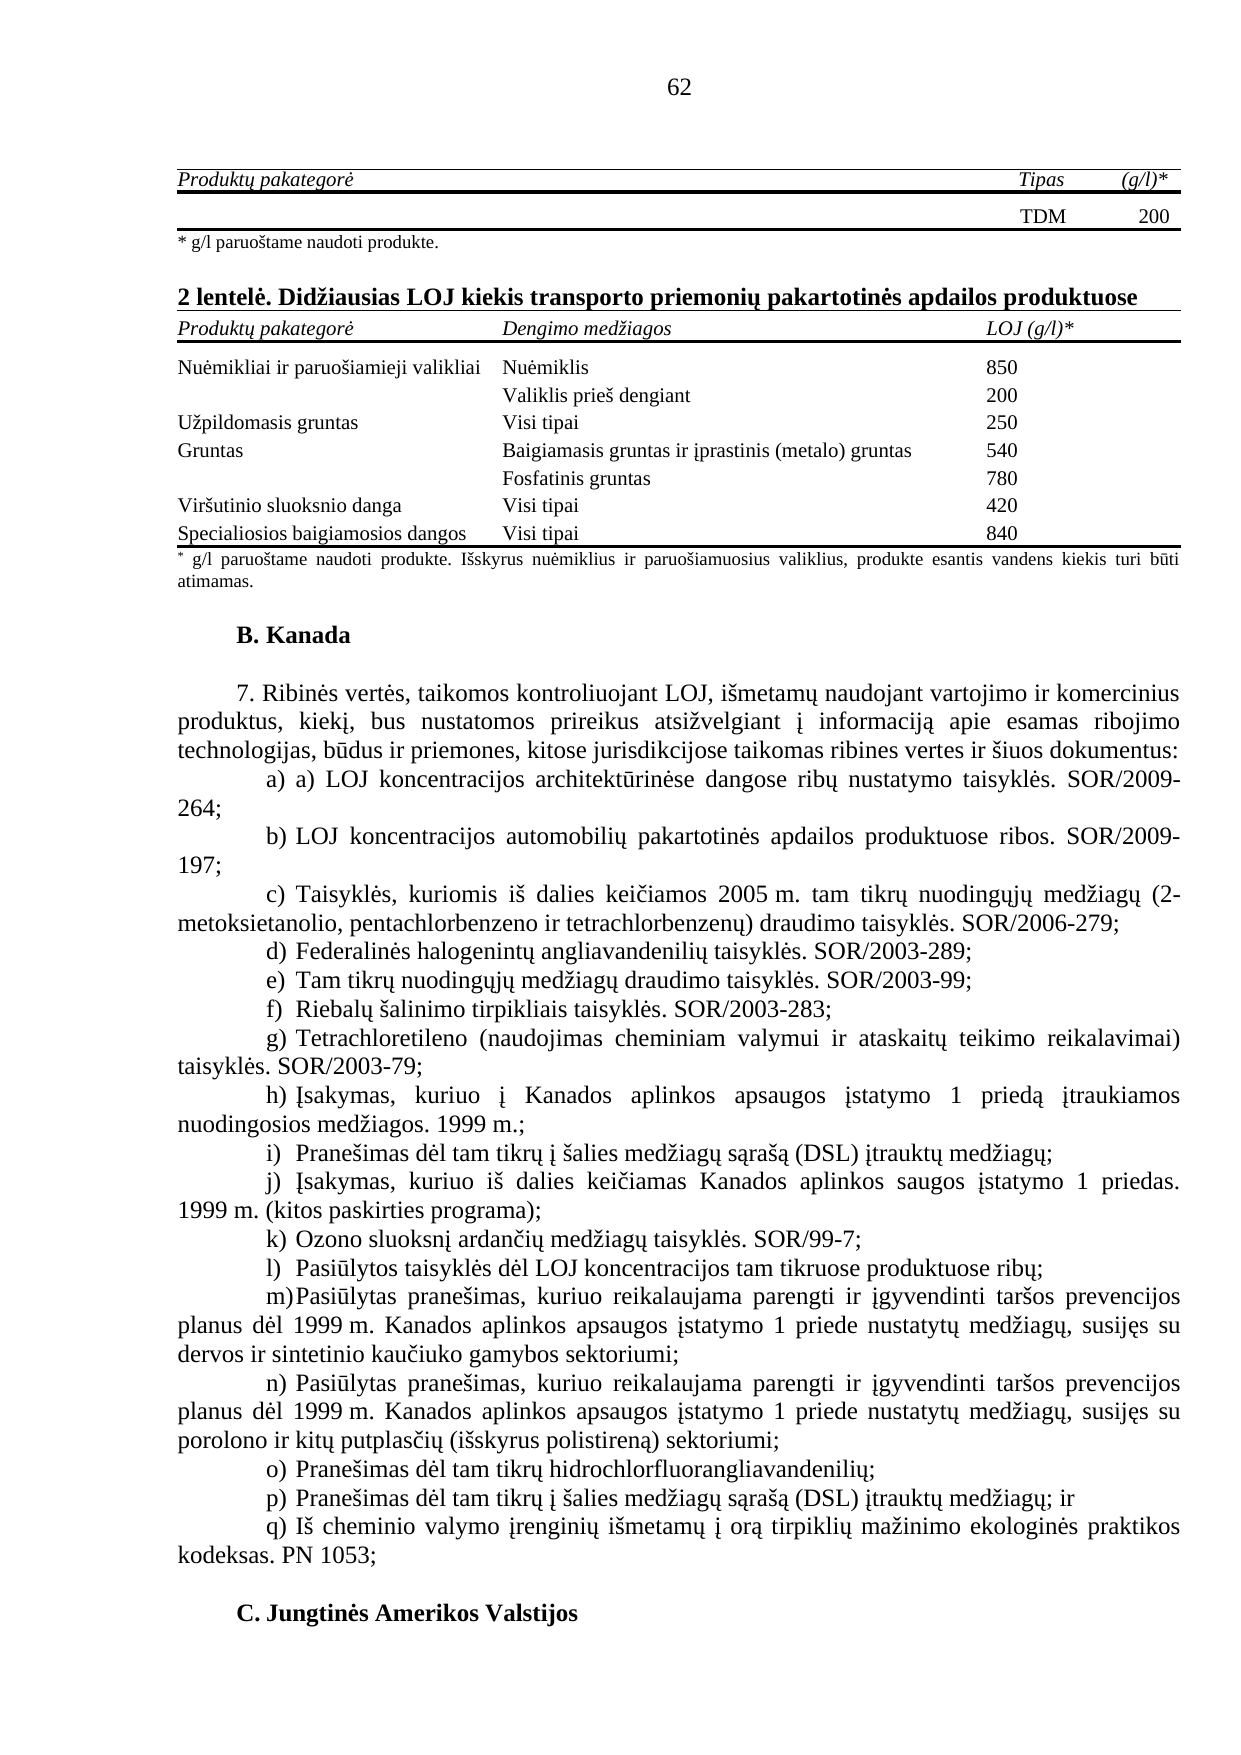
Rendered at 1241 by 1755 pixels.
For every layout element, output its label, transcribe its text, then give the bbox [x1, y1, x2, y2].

text i) Pranešimas dėl tam tikrų į šalies medžiagų sąrašą (DSL) įtrauktų medžiagų; [177, 1138, 1181, 1166]
table_cell Visi tipai [502, 407, 986, 434]
table_cell Visi tipai [502, 518, 986, 545]
text B. Kanada [236, 620, 1181, 649]
table_cell Specialiosios baigiamosios dangos [177, 518, 502, 545]
table_cell Užpildomasis gruntas [177, 407, 502, 434]
table_header Tipas [993, 170, 1078, 190]
table_cell Baigiamasis gruntas ir įprastinis (metalo) gruntas [502, 434, 986, 462]
table_cell [177, 343, 502, 351]
table_cell TDM [993, 202, 1078, 228]
table_cell Valiklis prieš dengiant [502, 379, 986, 407]
text 7. Ribinės vertės, taikomos kontroliuojant LOJ, išmetamų naudojant vartojimo ir komercinius produktus, kiekį, bus nustatomos prireikus atsižvelgiant į informaciją apie esamas ribojimo technologijas, būdus ir priemones, kitose jurisdikcijose taikomas ribines vertes ir šiuos dokumentus: [177, 678, 1181, 764]
table_cell Viršutinio sluoksnio danga [177, 490, 502, 517]
table_cell 200 [1078, 202, 1181, 228]
text a) a) LOJ koncentracijos architektūrinėse dangose ribų nustatymo taisyklės. SOR/2009-264; [177, 764, 1181, 821]
text * g/l paruoštame naudoti produkte. [177, 231, 1181, 253]
text * g/l paruoštame naudoti produkte. Išskyrus nuėmiklius ir paruošiamuosius valiklius, produkte esantis vandens kiekis turi būti atimamas. [177, 548, 1181, 591]
table_header Dengimo medžiagos [502, 311, 986, 339]
text q) Iš cheminio valymo įrenginių išmetamų į orą tirpiklių mažinimo ekologinės praktikos kodeksas. PN 1053; [177, 1511, 1181, 1569]
table_cell 250 [986, 407, 1181, 434]
table_header LOJ (g/l)* [986, 311, 1181, 339]
text e) Tam tikrų nuodingųjų medžiagų draudimo taisyklės. SOR/2003-99; [177, 965, 1181, 994]
table_cell 840 [986, 518, 1181, 545]
text l) Pasiūlytos taisyklės dėl LOJ koncentracijos tam tikruose produktuose ribų; [177, 1253, 1181, 1281]
text k) Ozono sluoksnį ardančių medžiagų taisyklės. SOR/99-7; [177, 1224, 1181, 1253]
table_cell 850 [986, 351, 1181, 379]
table_cell [502, 343, 986, 351]
text n) Pasiūlytas pranešimas, kuriuo reikalaujama parengti ir įgyvendinti taršos prevencijos planus dėl 1999 m. Kanados aplinkos apsaugos įstatymo 1 priede nustatytų medžiagų, susijęs su porolono ir kitų putplasčių (išskyrus polistireną) sektoriumi; [177, 1368, 1181, 1454]
table_cell 200 [986, 379, 1181, 407]
text j) Įsakymas, kuriuo iš dalies keičiamas Kanados aplinkos saugos įstatymo 1 priedas. 1999 m. (kitos paskirties programa); [177, 1166, 1181, 1224]
table_cell [993, 194, 1078, 202]
text o) Pranešimas dėl tam tikrų hidrochlorfluorangliavandenilių; [177, 1454, 1181, 1483]
text p) Pranešimas dėl tam tikrų į šalies medžiagų sąrašą (DSL) įtrauktų medžiagų; ir [177, 1483, 1181, 1511]
table_cell [177, 202, 993, 228]
table_cell Visi tipai [502, 490, 986, 517]
table_cell 540 [986, 434, 1181, 462]
table_cell Nuėmiklis [502, 351, 986, 379]
text g) Tetrachloretileno (naudojimas cheminiam valymui ir ataskaitų teikimo reikalavimai) taisyklės. SOR/2003-79; [177, 1023, 1181, 1080]
table_header Produktų pakategorė [177, 311, 502, 339]
table_cell Fosfatinis gruntas [502, 462, 986, 490]
table_cell 780 [986, 462, 1181, 490]
table_header (g/l)* [1078, 170, 1181, 190]
text c) Taisyklės, kuriomis iš dalies keičiamos 2005 m. tam tikrų nuodingųjų medžiagų (2-metoksietanolio, pentachlorbenzeno ir tetrachlorbenzenų) draudimo taisyklės. SOR/2006-279; [177, 879, 1181, 936]
text b) LOJ koncentracijos automobilių pakartotinės apdailos produktuose ribos. SOR/2009-197; [177, 821, 1181, 879]
text C. Jungtinės Amerikos Valstijos [236, 1598, 1181, 1626]
text f) Riebalų šalinimo tirpikliais taisyklės. SOR/2003-283; [177, 994, 1181, 1023]
text d) Federalinės halogenintų angliavandenilių taisyklės. SOR/2003-289; [177, 936, 1181, 965]
table_cell Gruntas [177, 434, 502, 490]
table_cell [1078, 194, 1181, 202]
text 2 lentelė. Didžiausias LOJ kiekis transporto priemonių pakartotinės apdailos produktuose [177, 282, 1181, 310]
table_cell 420 [986, 490, 1181, 517]
table_cell [986, 343, 1181, 351]
table_header Produktų pakategorė [177, 170, 993, 190]
table_cell [177, 194, 993, 202]
table_cell Nuėmikliai ir paruošiamieji valikliai [177, 351, 502, 407]
text h) Įsakymas, kuriuo į Kanados aplinkos apsaugos įstatymo 1 priedą įtraukiamos nuodingosios medžiagos. 1999 m.; [177, 1080, 1181, 1138]
text m) Pasiūlytas pranešimas, kuriuo reikalaujama parengti ir įgyvendinti taršos prevencijos planus dėl 1999 m. Kanados aplinkos apsaugos įstatymo 1 priede nustatytų medžiagų, susijęs su dervos ir sintetinio kaučiuko gamybos sektoriumi; [177, 1281, 1181, 1368]
